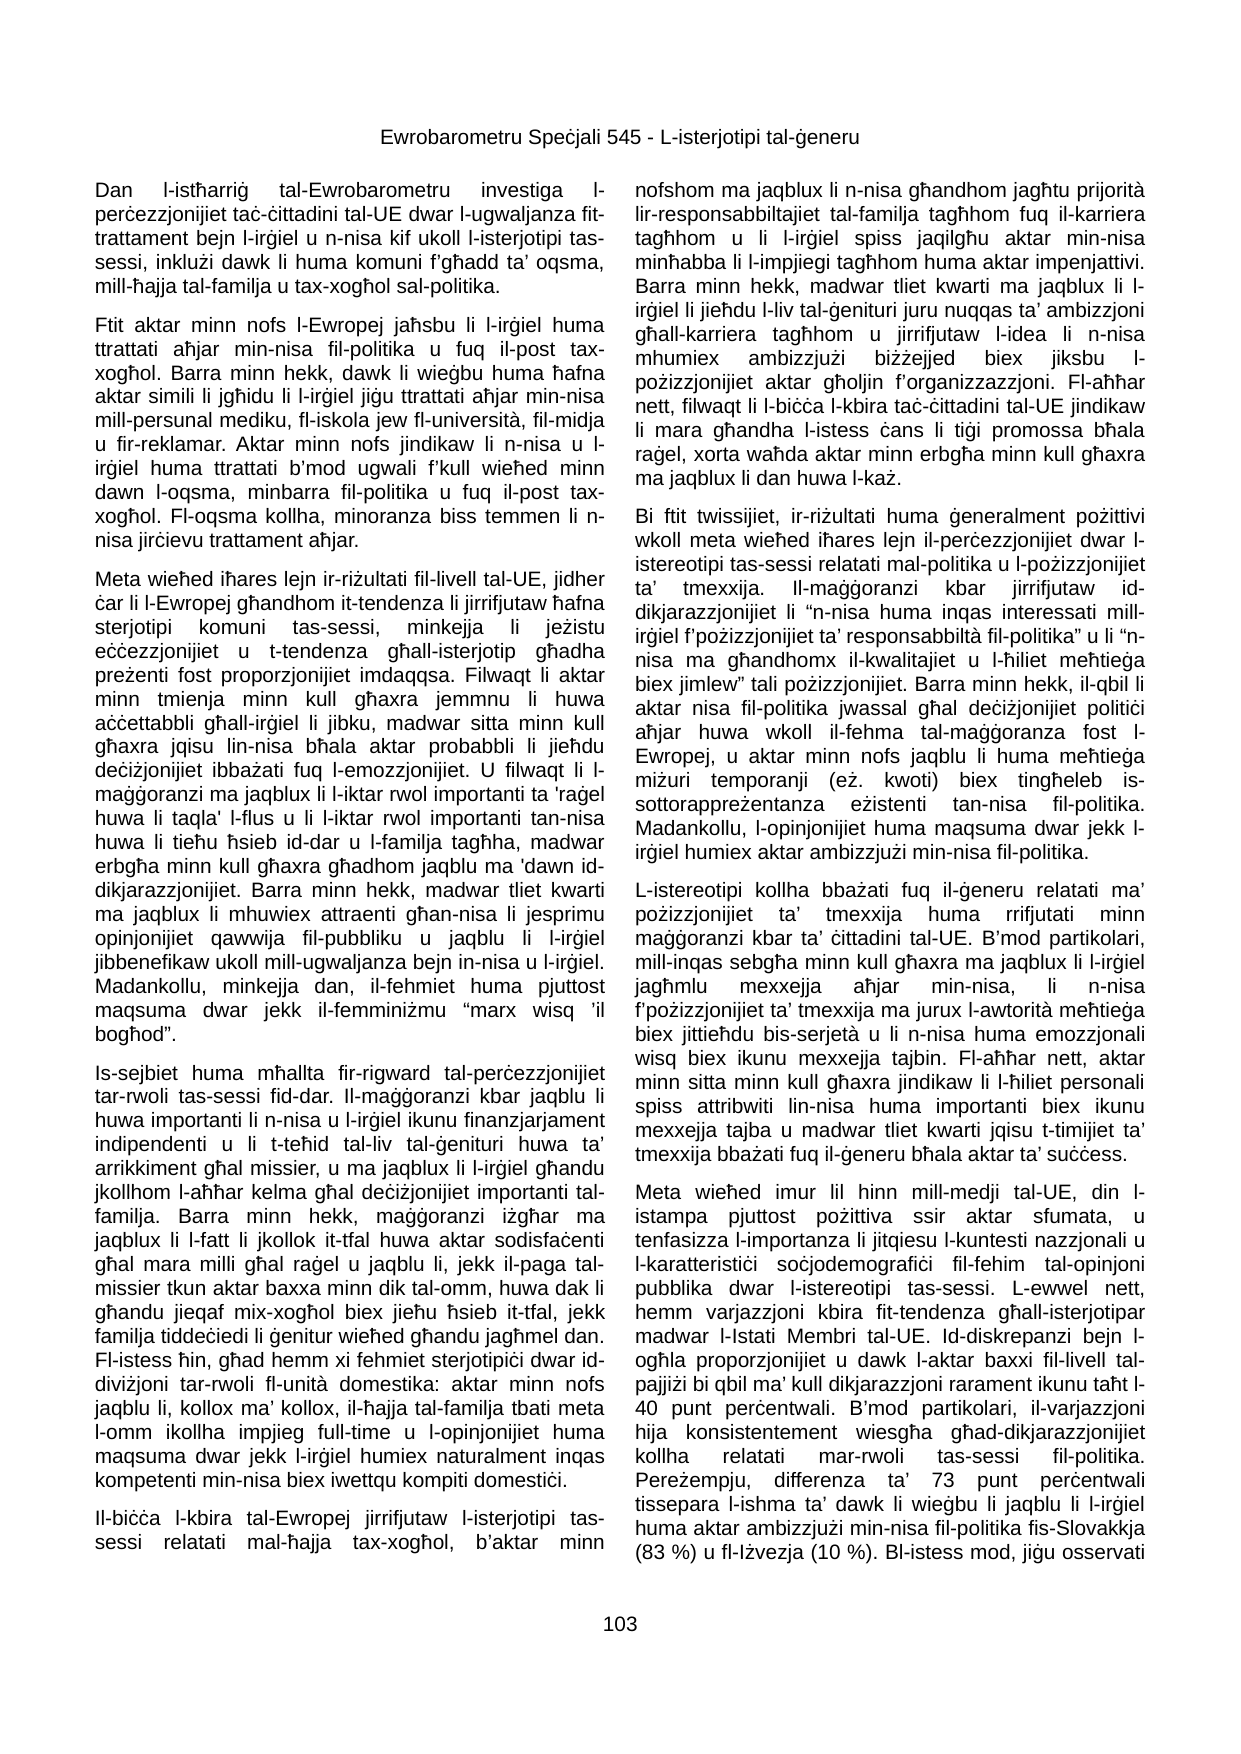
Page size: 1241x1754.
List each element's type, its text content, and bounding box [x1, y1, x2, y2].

text Is-sejbiet huma mħallta fir-rigward tal-perċezzjonijiet tar-rwoli tas-sessi fid-dar. Il-maġġoranzi kbar jaqblu li huwa importanti li n-nisa u l-irġiel ikunu finanzjarjament indipendenti u li t-teħid tal-liv tal-ġenituri huwa ta’ arrikkiment għal missier, u ma jaqblux li l-irġiel għandu jkollhom l-aħħar kelma għal deċiżjonijiet importanti tal-familja. Barra minn hekk, maġġoranzi iżgħar ma jaqblux li l-fatt li jkollok it-tfal huwa aktar sodisfaċenti għal mara milli għal raġel u jaqblu li, jekk il-paga tal-missier tkun aktar baxxa minn dik tal-omm, huwa dak li għandu jieqaf mix-xogħol biex jieħu ħsieb it-tfal, jekk familja tiddeċiedi li ġenitur wieħed għandu jagħmel dan. Fl-istess ħin, għad hemm xi fehmiet sterjotipiċi dwar id-diviżjoni tar-rwoli fl-unità domestika: aktar minn nofs jaqblu li, kollox ma’ kollox, il-ħajja tal-familja tbati meta l-omm ikollha impjieg full-time u l-opinjonijiet huma maqsuma dwar jekk l-irġiel humiex naturalment inqas kompetenti min-nisa biex iwettqu kompiti domestiċi. [94, 1060, 605, 1492]
text Meta wieħed imur lil hinn mill-medji tal-UE, din l-istampa pjuttost pożittiva ssir aktar sfumata, u tenfasizza l-importanza li jitqiesu l-kuntesti nazzjonali u l-karatteristiċi soċjodemografiċi fil-fehim tal-opinjoni pubblika dwar l-istereotipi tas-sessi. L-ewwel nett, hemm varjazzjoni kbira fit-tendenza għall-isterjotipar madwar l-Istati Membri tal-UE. Id-diskrepanzi bejn l-ogħla proporzjonijiet u dawk l-aktar baxxi fil-livell tal-pajjiżi bi qbil ma’ kull dikjarazzjoni rarament ikunu taħt l-40 punt perċentwali. B’mod partikolari, il-varjazzjoni hija konsistentement wiesgħa għad-dikjarazzjonijiet kollha relatati mar-rwoli tas-sessi fil-politika. Pereżempju, differenza ta’ 73 punt perċentwali tissepara l-ishma ta’ dawk li wieġbu li jaqblu li l-irġiel huma aktar ambizzjużi min-nisa fil-politika fis-Slovakkja (83 %) u fl-Iżvezja (10 %). Bl-istess mod, jiġu osservati [635, 1180, 1146, 1563]
text nofshom ma jaqblux li n-nisa għandhom jagħtu prijorità lir-responsabbiltajiet tal-familja tagħhom fuq il-karriera tagħhom u li l-irġiel spiss jaqilgħu aktar min-nisa minħabba li l-impjiegi tagħhom huma aktar impenjattivi. Barra minn hekk, madwar tliet kwarti ma jaqblux li l-irġiel li jieħdu l-liv tal-ġenituri juru nuqqas ta’ ambizzjoni għall-karriera tagħhom u jirrifjutaw l-idea li n-nisa mhumiex ambizzjużi biżżejjed biex jiksbu l-pożizzjonijiet aktar għoljin f’organizzazzjoni. Fl-aħħar nett, filwaqt li l-biċċa l-kbira taċ-ċittadini tal-UE jindikaw li mara għandha l-istess ċans li tiġi promossa bħala raġel, xorta waħda aktar minn erbgħa minn kull għaxra ma jaqblux li dan huwa l-każ. [635, 178, 1146, 489]
text Dan l-istħarriġ tal-Ewrobarometru investiga l-perċezzjonijiet taċ-ċittadini tal-UE dwar l-ugwaljanza fit-trattament bejn l-irġiel u n-nisa kif ukoll l-isterjotipi tas-sessi, inklużi dawk li huma komuni f’għadd ta’ oqsma, mill-ħajja tal-familja u tax-xogħol sal-politika. [94, 178, 605, 298]
text L-istereotipi kollha bbażati fuq il-ġeneru relatati ma’ pożizzjonijiet ta’ tmexxija huma rrifjutati minn maġġoranzi kbar ta’ ċittadini tal-UE. B’mod partikolari, mill-inqas sebgħa minn kull għaxra ma jaqblux li l-irġiel jagħmlu mexxejja aħjar min-nisa, li n-nisa f’pożizzjonijiet ta’ tmexxija ma jurux l-awtorità meħtieġa biex jittieħdu bis-serjetà u li n-nisa huma emozzjonali wisq biex ikunu mexxejja tajbin. Fl-aħħar nett, aktar minn sitta minn kull għaxra jindikaw li l-ħiliet personali spiss attribwiti lin-nisa huma importanti biex ikunu mexxejja tajba u madwar tliet kwarti jqisu t-timijiet ta’ tmexxija bbażati fuq il-ġeneru bħala aktar ta’ suċċess. [635, 878, 1146, 1166]
text Meta wieħed iħares lejn ir-riżultati fil-livell tal-UE, jidher ċar li l-Ewropej għandhom it-tendenza li jirrifjutaw ħafna sterjotipi komuni tas-sessi, minkejja li jeżistu eċċezzjonijiet u t-tendenza għall-isterjotip għadha preżenti fost proporzjonijiet imdaqqsa. Filwaqt li aktar minn tmienja minn kull għaxra jemmnu li huwa aċċettabbli għall-irġiel li jibku, madwar sitta minn kull għaxra jqisu lin-nisa bħala aktar probabbli li jieħdu deċiżjonijiet ibbażati fuq l-emozzjonijiet. U filwaqt li l-maġġoranzi ma jaqblux li l-iktar rwol importanti ta 'raġel huwa li taqla' l-flus u li l-iktar rwol importanti tan-nisa huwa li tieħu ħsieb id-dar u l-familja tagħha, madwar erbgħa minn kull għaxra għadhom jaqblu ma 'dawn id-dikjarazzjonijiet. Barra minn hekk, madwar tliet kwarti ma jaqblux li mhuwiex attraenti għan-nisa li jesprimu opinjonijiet qawwija fil-pubbliku u jaqblu li l-irġiel jibbenefikaw ukoll mill-ugwaljanza bejn in-nisa u l-irġiel. Madankollu, minkejja dan, il-fehmiet huma pjuttost maqsuma dwar jekk il-femminiżmu “marx wisq ’il bogħod”. [94, 567, 605, 1046]
text Bi ftit twissijiet, ir-riżultati huma ġeneralment pożittivi wkoll meta wieħed iħares lejn il-perċezzjonijiet dwar l-istereotipi tas-sessi relatati mal-politika u l-pożizzjonijiet ta’ tmexxija. Il-maġġoranzi kbar jirrifjutaw id-dikjarazzjonijiet li “n-nisa huma inqas interessati mill-irġiel f’pożizzjonijiet ta’ responsabbiltà fil-politika” u li “n-nisa ma għandhomx il-kwalitajiet u l-ħiliet meħtieġa biex jimlew” tali pożizzjonijiet. Barra minn hekk, il-qbil li aktar nisa fil-politika jwassal għal deċiżjonijiet politiċi aħjar huwa wkoll il-fehma tal-maġġoranza fost l-Ewropej, u aktar minn nofs jaqblu li huma meħtieġa miżuri temporanji (eż. kwoti) biex tingħeleb is-sottorappreżentanza eżistenti tan-nisa fil-politika. Madankollu, l-opinjonijiet huma maqsuma dwar jekk l-irġiel humiex aktar ambizzjużi min-nisa fil-politika. [635, 504, 1146, 863]
text Ftit aktar minn nofs l-Ewropej jaħsbu li l-irġiel huma ttrattati aħjar min-nisa fil-politika u fuq il-post tax-xogħol. Barra minn hekk, dawk li wieġbu huma ħafna aktar simili li jgħidu li l-irġiel jiġu ttrattati aħjar min-nisa mill-persunal mediku, fl-iskola jew fl-università, fil-midja u fir-reklamar. Aktar minn nofs jindikaw li n-nisa u l-irġiel huma ttrattati b’mod ugwali f’kull wieħed minn dawn l-oqsma, minbarra fil-politika u fuq il-post tax-xogħol. Fl-oqsma kollha, minoranza biss temmen li n-nisa jirċievu trattament aħjar. [94, 312, 605, 552]
text Il-biċċa l-kbira tal-Ewropej jirrifjutaw l-isterjotipi tas-sessi relatati mal-ħajja tax-xogħol, b’aktar minn [94, 1506, 605, 1554]
